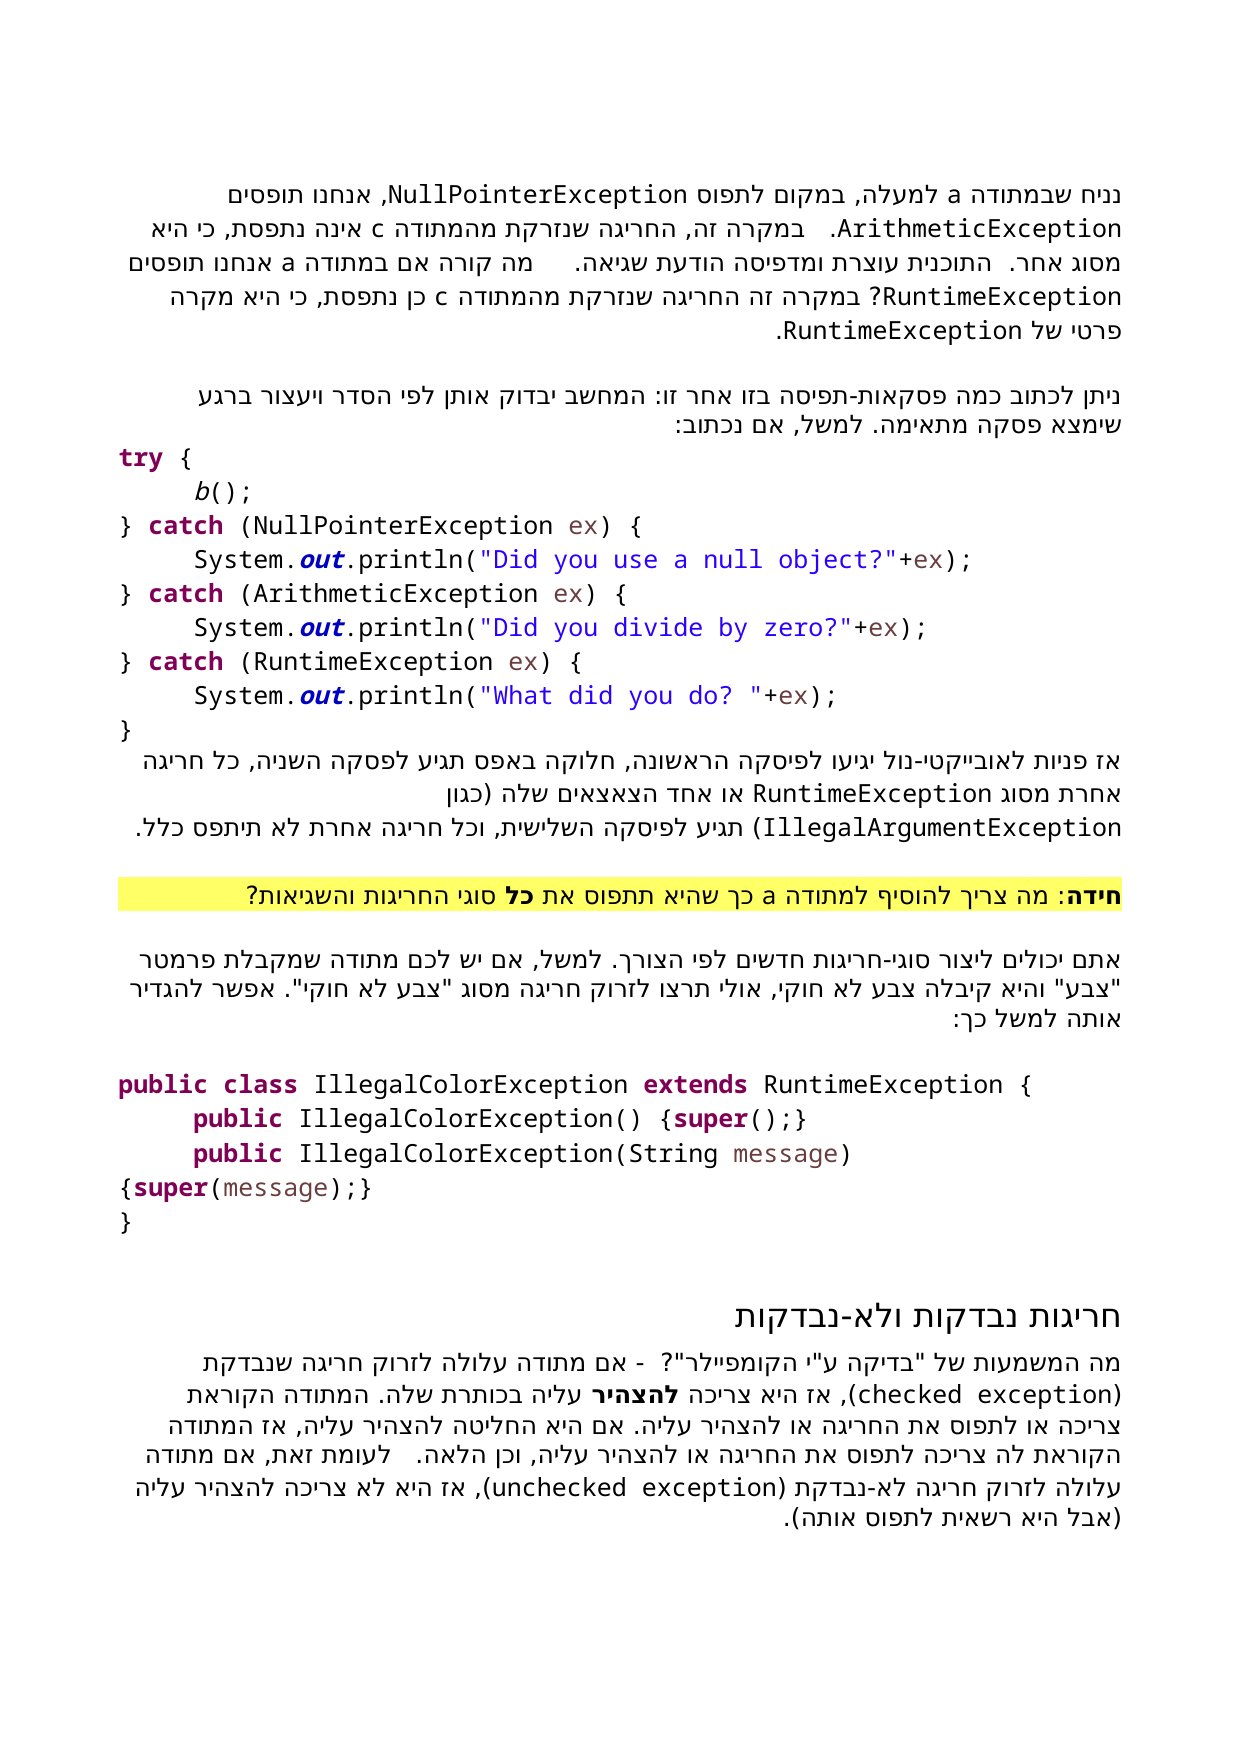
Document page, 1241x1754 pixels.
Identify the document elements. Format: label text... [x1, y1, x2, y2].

text System.out.println("What did you do? "+ex); [118, 678, 1122, 712]
subtitle חריגות נבדקות ולא-נבדקות [118, 1296, 1122, 1335]
text חידה: מה צריך להוסיף למתודה a כך שהיא תתפוס את כל סוגי החריגות והשגיאות? [118, 877, 1122, 911]
text ניתן לכתוב כמה פסקאות-תפיסה בזו אחר זו: המחשב יבדוק אותן לפי הסדר ויעצור ברגע שימצא פסקה מתאימה. למשל, אם נכתוב: [118, 381, 1122, 439]
text אז פניות לאובייקטי-נול יגיעו לפיסקה הראשונה, חלוקה באפס תגיע לפסקה השניה, כל חריגה אחרת מסוג RuntimeException או אחד הצאצאים שלה (כגון IllegalArgumentException) תגיע לפיסקה השלישית, וכל חריגה אחרת לא תיתפס כלל. [118, 746, 1122, 843]
text public class IllegalColorException extends RuntimeException { [118, 1067, 1122, 1101]
text } catch (RuntimeException ex) { [118, 644, 1122, 678]
text try { [118, 439, 1122, 473]
text public IllegalColorException() {super();} [118, 1101, 1122, 1135]
text } catch (ArithmeticException ex) { [118, 576, 1122, 610]
text (checked exception), אז היא צריכה להצהיר עליה בכותרת שלה. המתודה הקוראת צריכה או לתפוס את החריגה או להצהיר עליה. אם היא החליטה להצהיר עליה, אז המתודה הקוראת לה צריכה לתפוס את החריגה או להצהיר עליה, וכן הלאה. לעומת זאת, אם מתודה עלולה לזרוק חריגה לא-נבדקת (unchecked exception), אז היא לא צריכה להצהיר עליה (אבל היא רשאית לתפוס אותה). [118, 1377, 1122, 1533]
text } catch (NullPointerException ex) { [118, 508, 1122, 542]
text אתם יכולים ליצור סוגי-חריגות חדשים לפי הצורך. למשל, אם יש לכם מתודה שמקבלת פרמטר "צבע" והיא קיבלה צבע לא חוקי, אולי תרצו לזרוק חריגה מסוג "צבע לא חוקי". אפשר להגדיר אותה למשל כך: [118, 946, 1122, 1033]
text } [118, 1203, 1122, 1237]
text נניח שבמתודה a למעלה, במקום לתפוס NullPointerException, אנחנו תופסים ArithmeticException. במקרה זה, החריגה שנזרקת מהמתודה c אינה נתפסת, כי היא מסוג אחר. התוכנית עוצרת ומדפיסה הודעת שגיאה. מה קורה אם במתודה a אנחנו תופסים RuntimeException? במקרה זה החריגה שנזרקת מהמתודה c כן נתפסת, כי היא מקרה פרטי של RuntimeException. [118, 177, 1122, 347]
text b(); [118, 473, 1122, 508]
text System.out.println("Did you use a null object?"+ex); [118, 542, 1122, 576]
text } [118, 712, 1122, 746]
text מה המשמעות של "בדיקה ע"י הקומפיילר"? - אם מתודה עלולה לזרוק חריגה שנבדקת [118, 1348, 1122, 1377]
text public IllegalColorException(String message) {super(message);} [118, 1135, 1122, 1203]
text System.out.println("Did you divide by zero?"+ex); [118, 610, 1122, 644]
